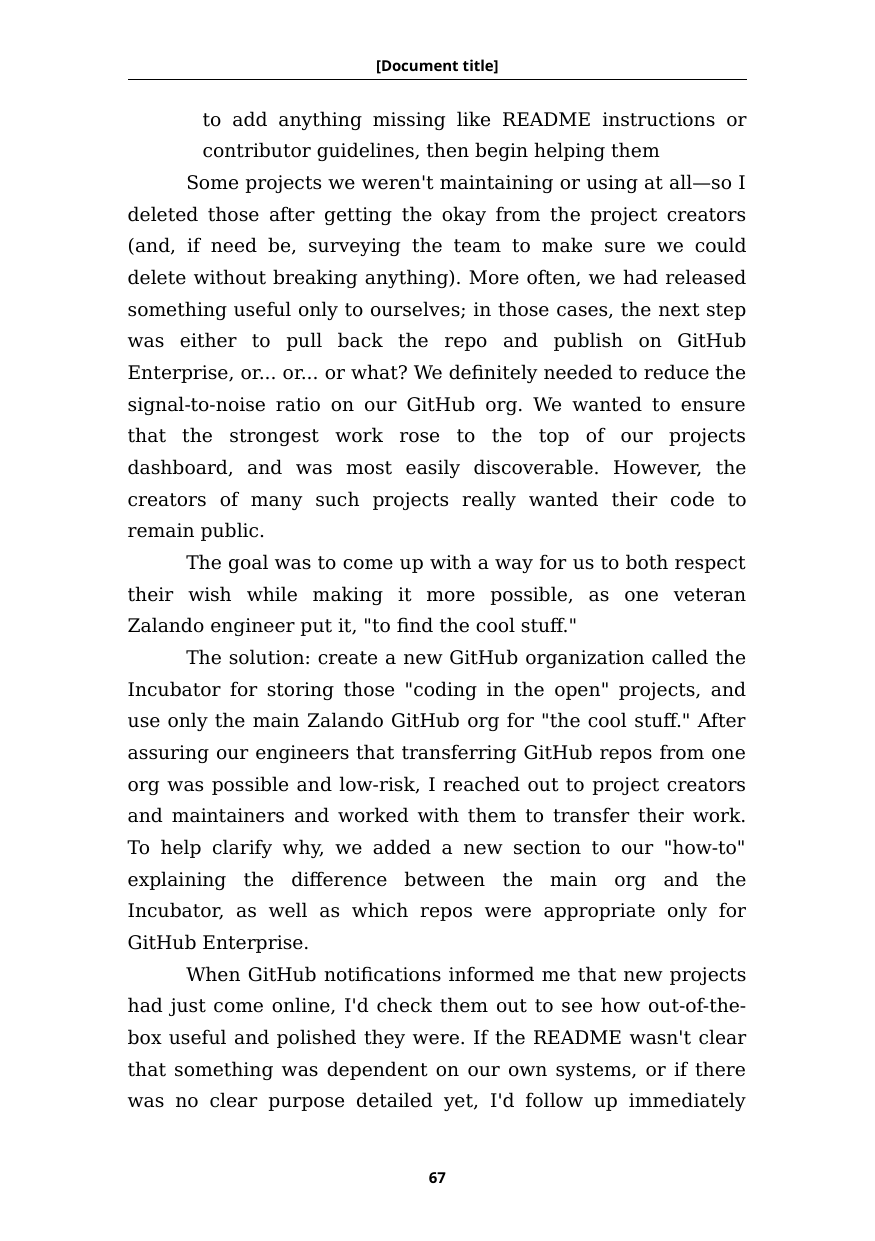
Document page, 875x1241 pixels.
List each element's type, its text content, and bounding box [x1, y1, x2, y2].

text Some projects we weren't maintaining or using at all—so I deleted those after getting the okay from the project creators (and, if need be, surveying the team to make sure we could delete without breaking anything). More often, we had released something useful only to ourselves; in those cases, the next step was either to pull back the repo and publish on GitHub Enterprise, or... or... or what? We definitely needed to reduce the signal-to-noise ratio on our GitHub org. We wanted to ensure that the strongest work rose to the top of our projects dashboard, and was most easily discoverable. However, the creators of many such projects really wanted their code to remain public. [127, 172, 747, 542]
text When GitHub notifications informed me that new projects had just come online, I'd check them out to see how out-of-the-box useful and polished they were. If the README wasn't clear that something was dependent on our own systems, or if there was no clear purpose detailed yet, I'd follow up immediately [127, 964, 747, 1112]
text The solution: create a new GitHub organization called the Incubator for storing those "coding in the open" projects, and use only the main Zalando GitHub org for "the cool stuff." After assuring our engineers that transferring GitHub repos from one org was possible and low-risk, I reached out to project creators and maintainers and worked with them to transfer their work. To help clarify why, we added a new section to our "how-to" explaining the difference between the main org and the Incubator, as well as which repos were appropriate only for GitHub Enterprise. [127, 647, 747, 954]
list to add anything missing like README instructions or contributor guidelines, then begin helping them [165, 109, 747, 162]
text The goal was to come up with a way for us to both respect their wish while making it more possible, as one veteran Zalando engineer put it, "to find the cool stuff." [127, 552, 747, 637]
